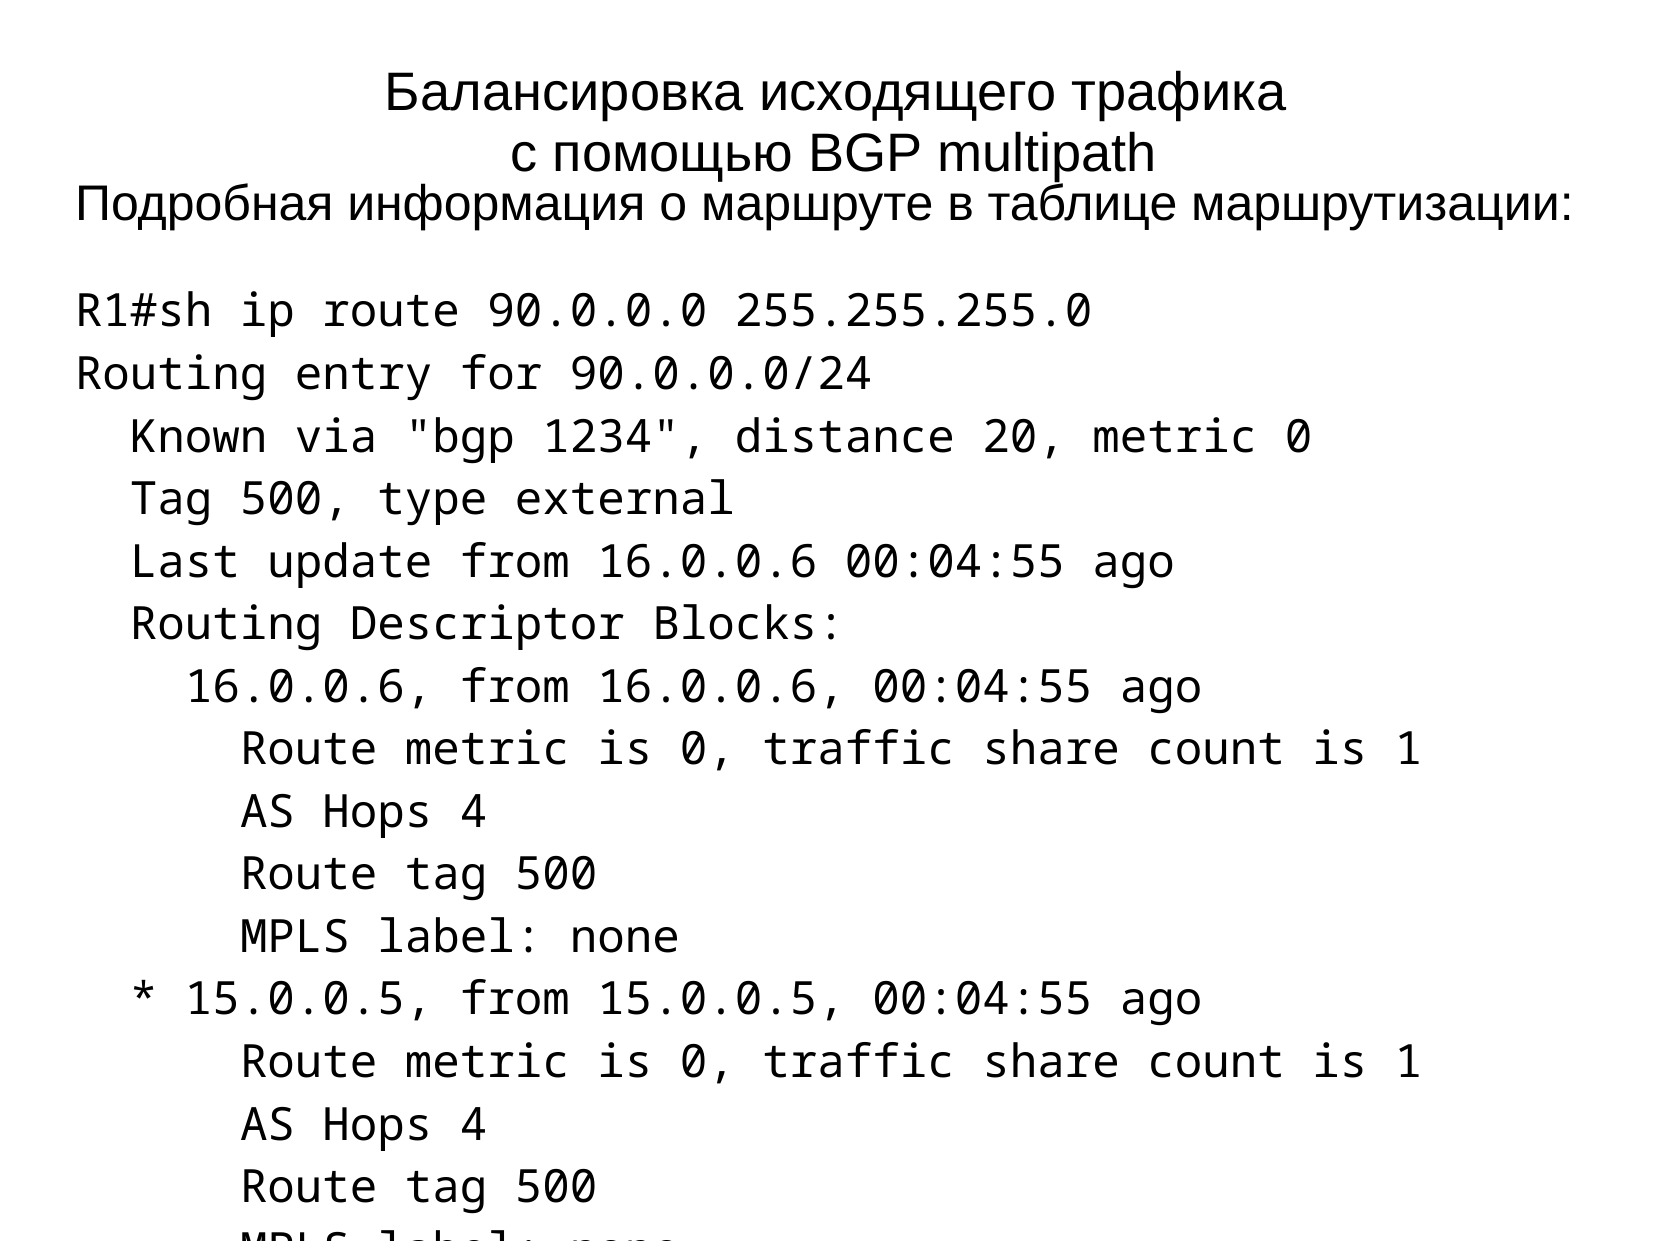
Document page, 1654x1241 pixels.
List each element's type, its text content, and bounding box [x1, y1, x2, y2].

subtitle Подробная информация о маршруте в таблице маршрутизации: R1#sh ip route 90.0.0.0 255.255.255.0 Routing entry for 90.0.0.0/24 Known via "bgp 1234", distance 20, metric 0 Tag 500, type external Last update from 16.0.0.6 00:04:55 ago Routing Descriptor Blocks: 16.0.0.6, from 16.0.0.6, 00:04:55 ago Route metric is 0, traffic share count is 1 AS Hops 4 Route tag 500 MPLS label: none * 15.0.0.5, from 15.0.0.5, 00:04:55 ago Route metric is 0, traffic share count is 1 AS Hops 4 Route tag 500 MPLS label: none [75, 254, 1609, 1201]
title Балансировка исходящего трафика с помощью BGP multipath [82, 56, 1571, 188]
